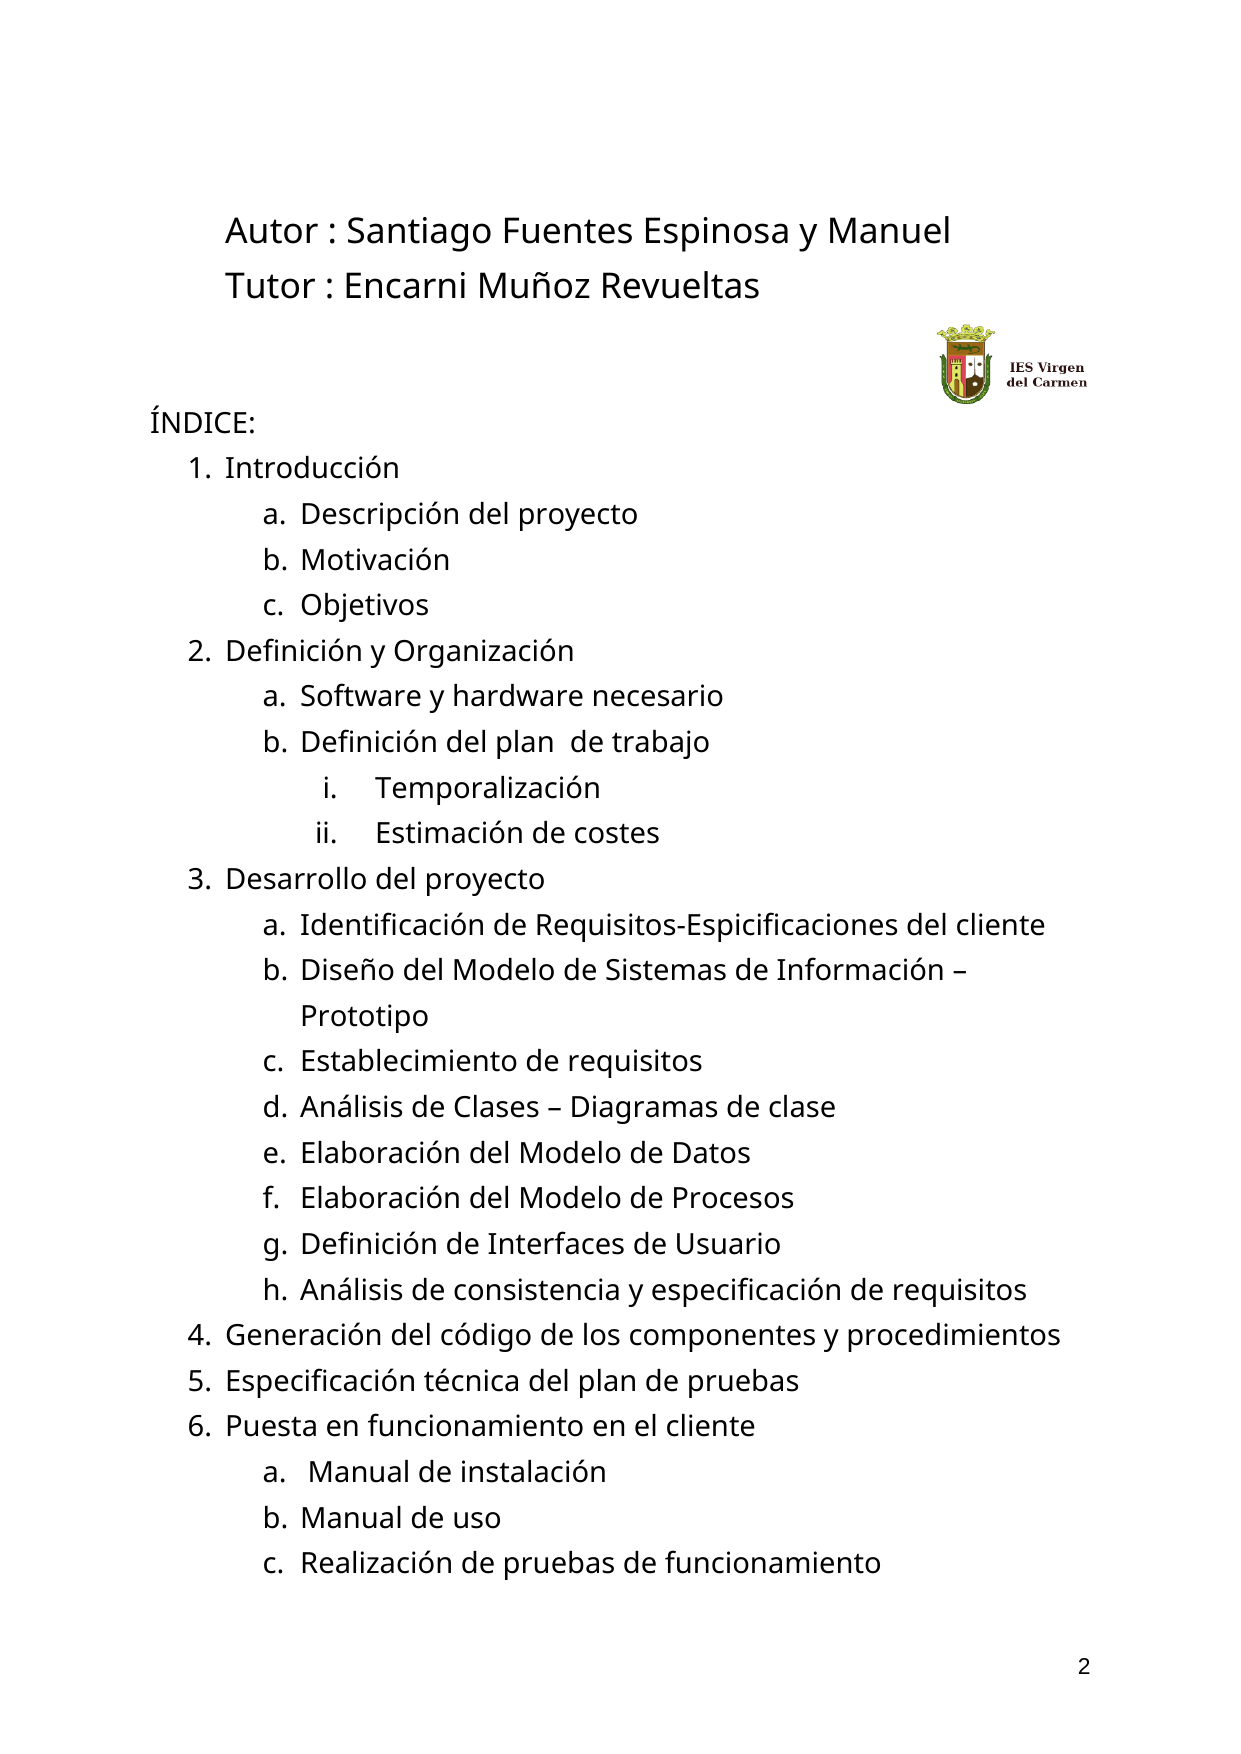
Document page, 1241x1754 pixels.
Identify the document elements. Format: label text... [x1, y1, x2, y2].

list Motivación [262, 539, 1090, 578]
list Desarrollo del proyecto [187, 858, 1090, 898]
list Puesta en funcionamiento en el cliente [187, 1406, 1090, 1445]
text Autor : Santiago Fuentes Espinosa y Manuel [225, 205, 1090, 254]
list Generación del código de los componentes y procedimientos [187, 1314, 1090, 1354]
list Establecimiento de requisitos [262, 1041, 1090, 1080]
list Estimación de costes [337, 812, 1090, 852]
list Especificación técnica del plan de pruebas [187, 1360, 1090, 1400]
list Software y hardware necesario [262, 676, 1090, 715]
text Tutor : Encarni Muñoz Revueltas [225, 261, 1090, 309]
list Objetivos [262, 584, 1090, 624]
list Identificación de Requisitos-Espicificaciones del cliente [262, 904, 1090, 943]
text ÍNDICE: [150, 402, 1090, 442]
list Definición del plan de trabajo [262, 721, 1090, 761]
list Diseño del Modelo de Sistemas de Información – Prototipo [262, 949, 1090, 1035]
list Manual de instalación [262, 1451, 1090, 1491]
list Definición de Interfaces de Usuario [262, 1223, 1090, 1263]
list Elaboración del Modelo de Datos [262, 1132, 1090, 1172]
picture [935, 323, 1090, 405]
list Análisis de consistencia y especificación de requisitos [262, 1269, 1090, 1308]
list Manual de uso [262, 1497, 1090, 1537]
list Descripción del proyecto [262, 493, 1090, 533]
list Elaboración del Modelo de Procesos [262, 1177, 1090, 1217]
list Introducción [187, 447, 1090, 487]
list Realización de pruebas de funcionamiento [262, 1542, 1090, 1582]
list Definición y Organización [187, 630, 1090, 670]
list Análisis de Clases – Diagramas de clase [262, 1086, 1090, 1126]
list Temporalización [337, 767, 1090, 807]
